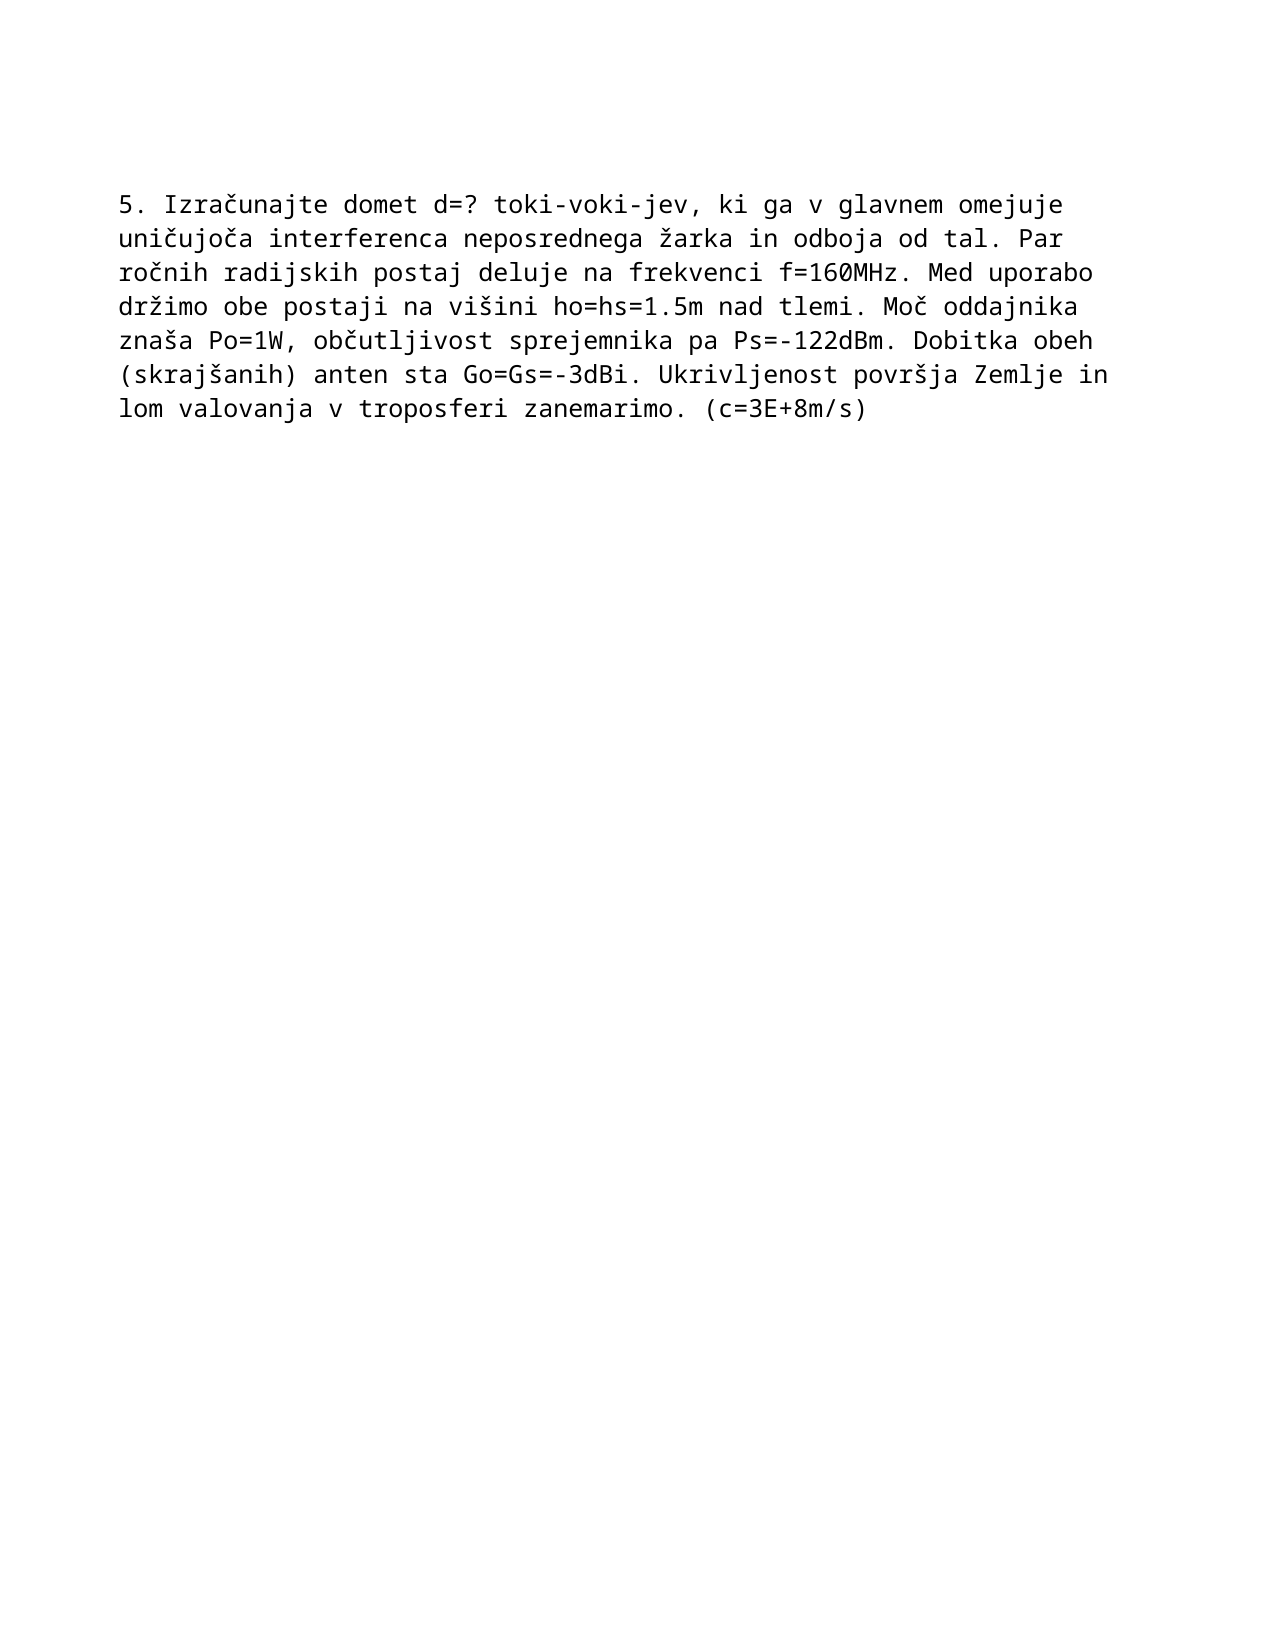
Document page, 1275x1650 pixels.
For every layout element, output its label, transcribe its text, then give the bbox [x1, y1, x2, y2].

text 5. Izračunajte domet d=? toki-voki-jev, ki ga v glavnem omejuje uničujoča interferenca neposrednega žarka in odboja od tal. Par ročnih radijskih postaj deluje na frekvenci f=160MHz. Med uporabo držimo obe postaji na višini ho=hs=1.5m nad tlemi. Moč oddajnika znaša Po=1W, občutljivost sprejemnika pa Ps=-122dBm. Dobitka obeh (skrajšanih) anten sta Go=Gs=-3dBi. Ukrivljenost površja Zemlje in lom valovanja v troposferi zanemarimo. (c=3E+8m/s) [118, 186, 1157, 425]
